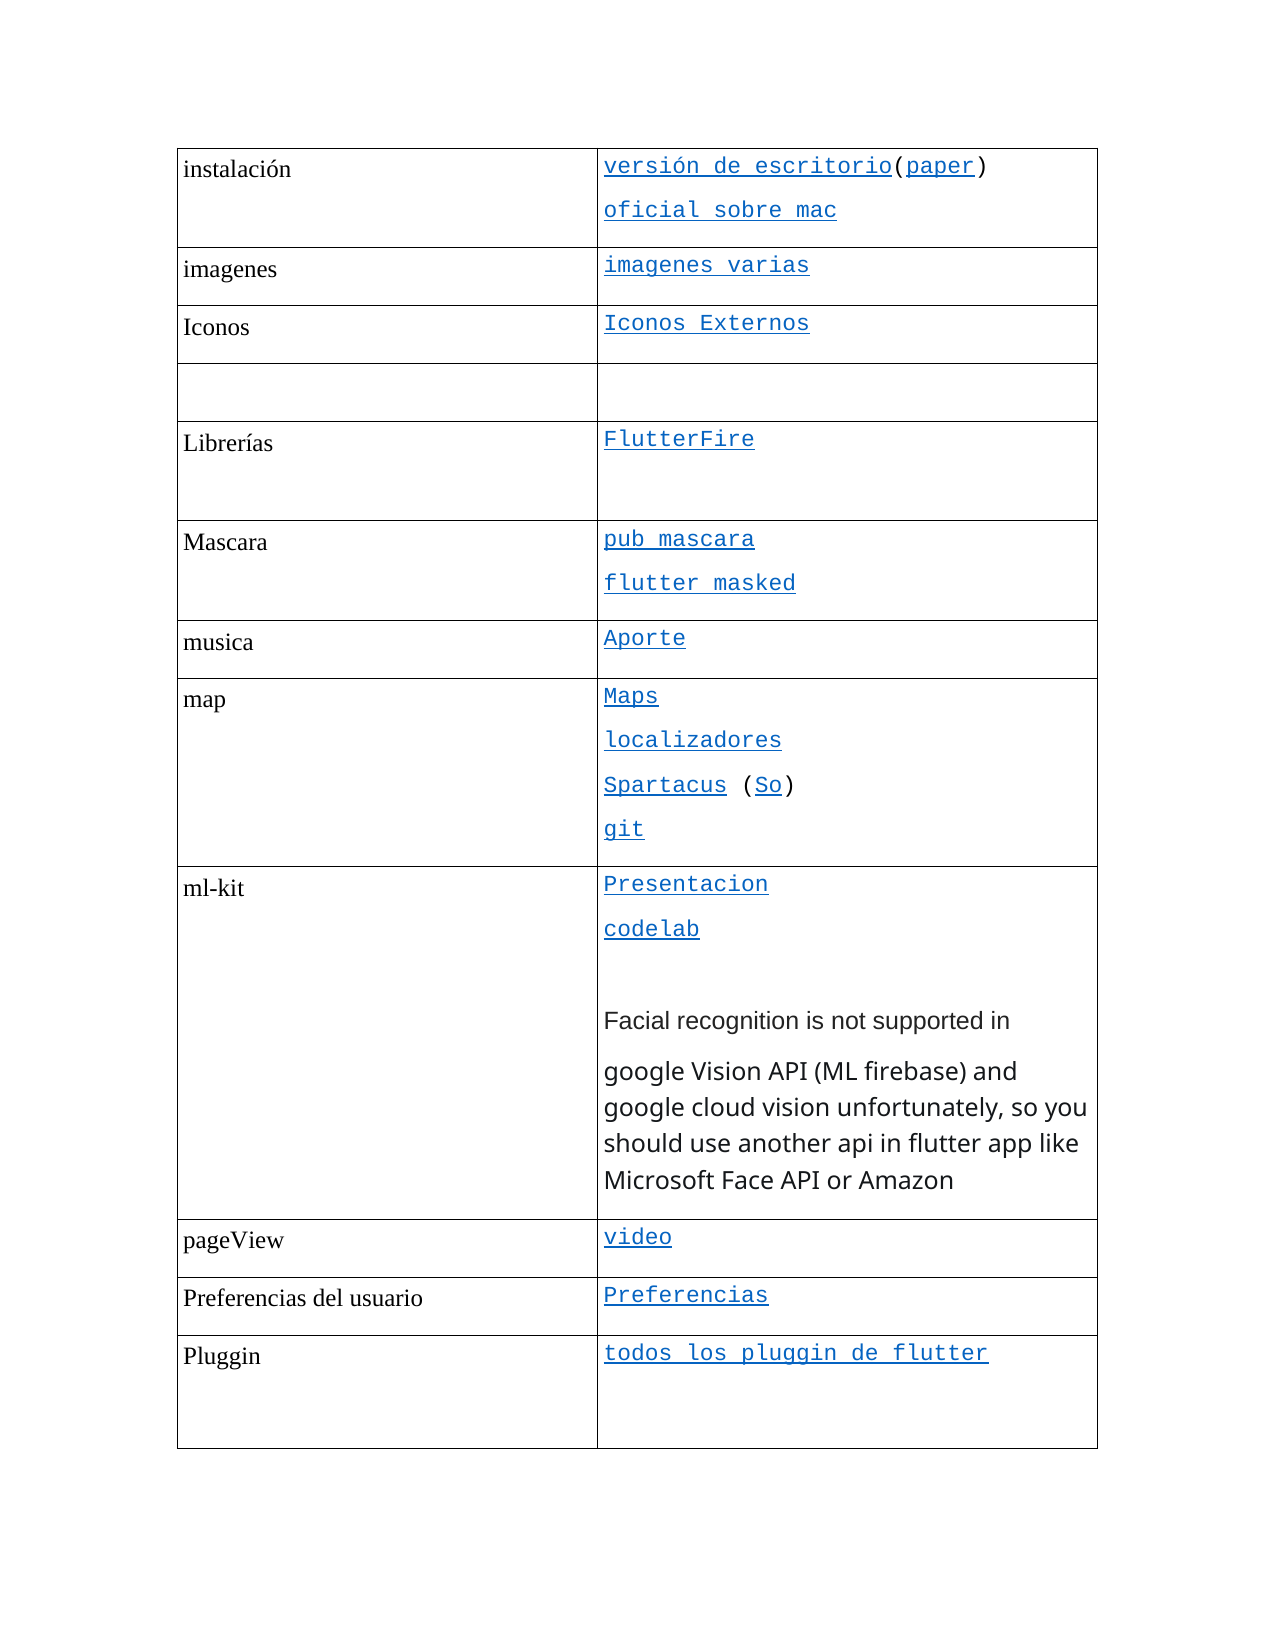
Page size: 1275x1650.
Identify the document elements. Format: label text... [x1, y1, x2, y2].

table_cell Iconos [178, 306, 597, 363]
table_cell instalación [178, 149, 597, 247]
table_cell Iconos Externos [598, 306, 1097, 363]
table_cell [178, 364, 597, 421]
table_cell pub mascara flutter masked [598, 521, 1097, 620]
table_cell video [598, 1220, 1097, 1277]
table_cell Presentacion codelab Facial recognition is not supported in google Vision API (ML firebase) and google cloud vision unfortunately, so you should use another api in flutter app like Microsoft Face API or Amazon [598, 867, 1097, 1219]
table_cell FlutterFire [598, 422, 1097, 520]
table_cell pageView [178, 1220, 597, 1277]
table_cell versión de escritorio(paper) oficial sobre mac [598, 149, 1097, 247]
table_cell [598, 364, 1097, 421]
table_cell Aporte [598, 621, 1097, 678]
table_cell Pluggin [178, 1336, 597, 1447]
table_cell Preferencias del usuario [178, 1278, 597, 1334]
table_cell Mascara [178, 521, 597, 620]
table_cell todos los pluggin de flutter [598, 1336, 1097, 1447]
table_cell imagenes [178, 248, 597, 305]
table_cell musica [178, 621, 597, 678]
table_cell imagenes varias [598, 248, 1097, 305]
table_cell map [178, 679, 597, 866]
table_cell Librerías [178, 422, 597, 520]
table_cell Preferencias [598, 1278, 1097, 1334]
table_cell ml-kit [178, 867, 597, 1219]
table_cell Maps localizadores Spartacus (So) git [598, 679, 1097, 866]
